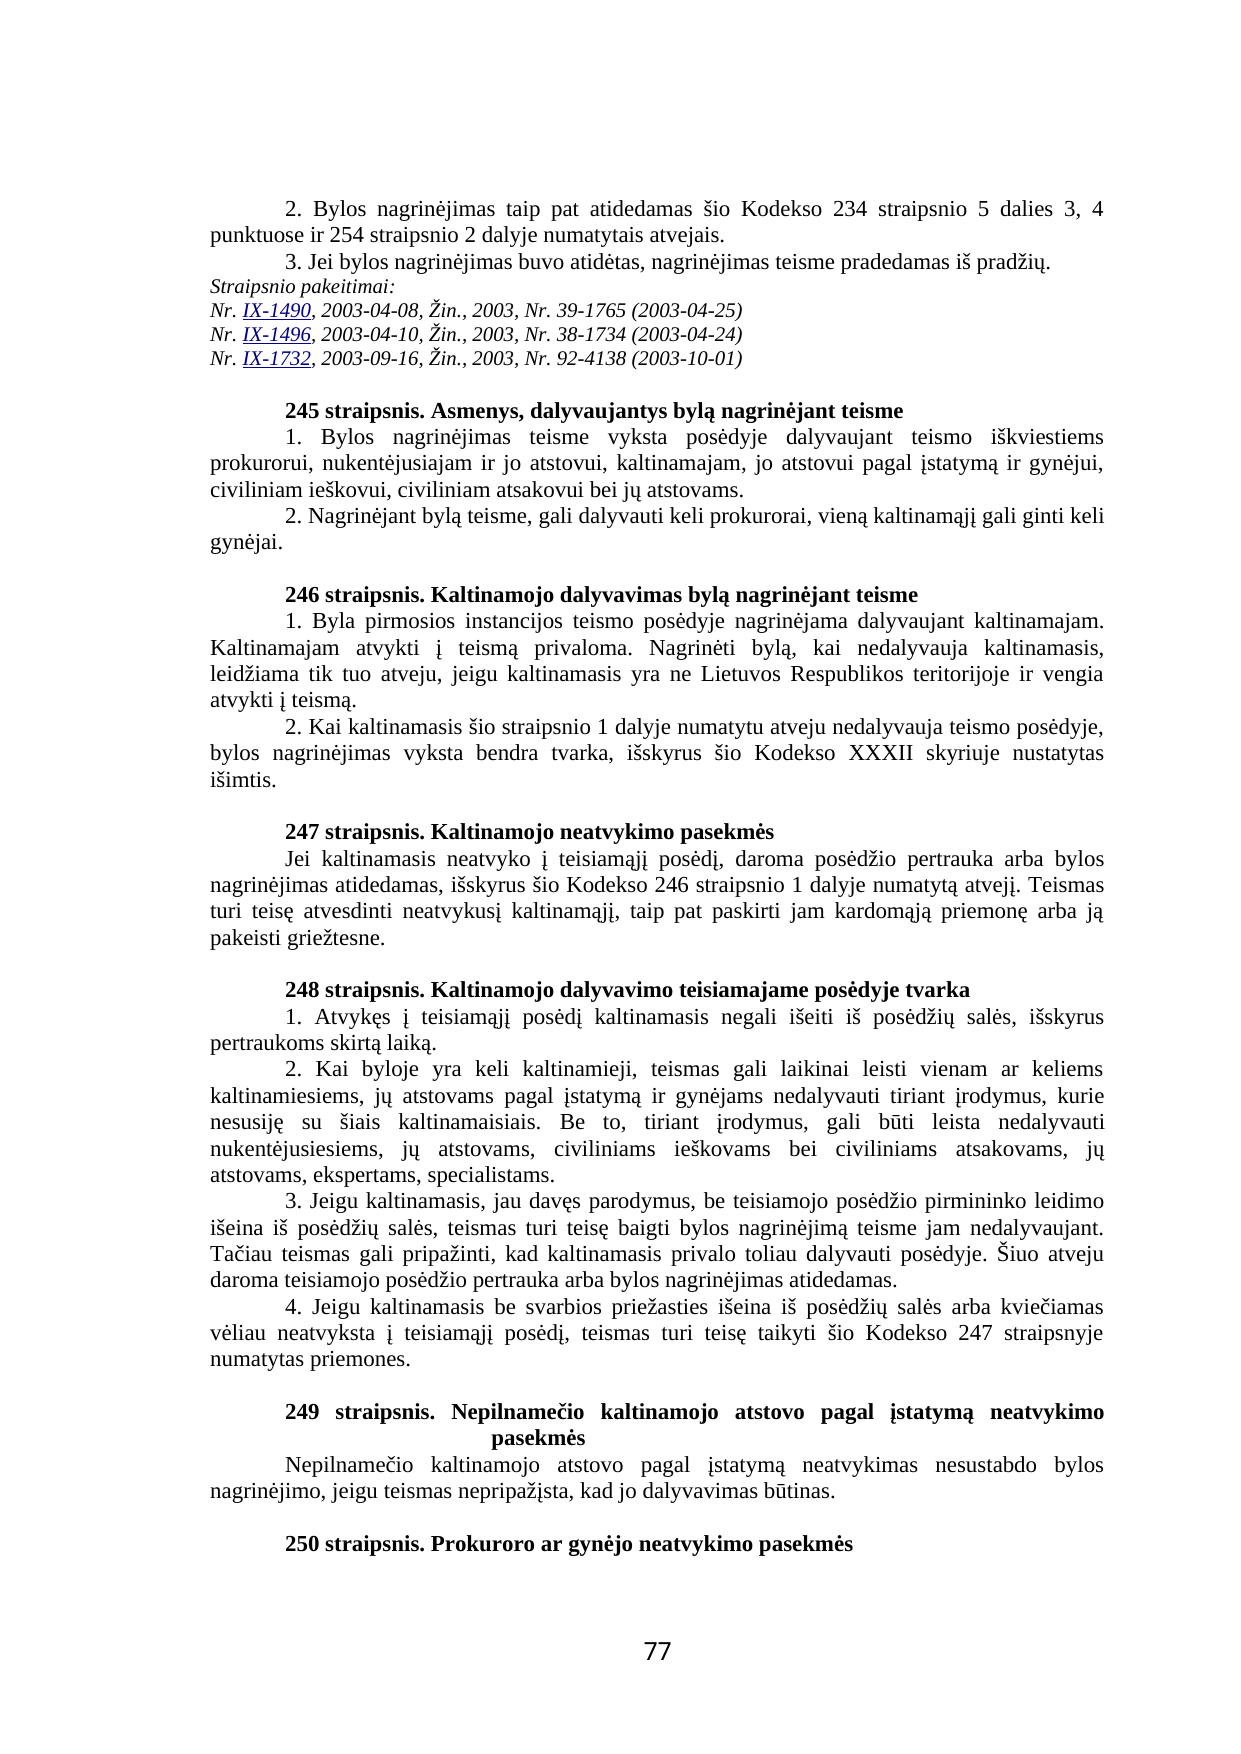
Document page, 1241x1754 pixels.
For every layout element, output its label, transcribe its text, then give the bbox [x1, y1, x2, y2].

text 249 straipsnis. Nepilnamečio kaltinamojo atstovo pagal įstatymą neatvykimo pasekmės [285, 1398, 1106, 1451]
text 2. Bylos nagrinėjimas taip pat atidedamas šio Kodekso 234 straipsnio 5 dalies 3, 4 punktuose ir 254 straipsnio 2 dalyje numatytais atvejais. [210, 195, 1106, 248]
text 1. Bylos nagrinėjimas teisme vyksta posėdyje dalyvaujant teismo iškviestiems prokurorui, nukentėjusiajam ir jo atstovui, kaltinamajam, jo atstovui pagal įstatymą ir gynėjui, civiliniam ieškovui, civiliniam atsakovui bei jų atstovams. [210, 423, 1106, 502]
text 2. Kai kaltinamasis šio straipsnio 1 dalyje numatytu atveju nedalyvauja teismo posėdyje, bylos nagrinėjimas vyksta bendra tvarka, išskyrus šio Kodekso XXXII skyriuje nustatytas išimtis. [210, 713, 1106, 792]
text Nr. IX-1496, 2003-04-10, Žin., 2003, Nr. 38-1734 (2003-04-24) [210, 322, 1106, 346]
text 246 straipsnis. Kaltinamojo dalyvavimas bylą nagrinėjant teisme [210, 581, 1106, 607]
text Straipsnio pakeitimai: [210, 274, 1106, 298]
text 4. Jeigu kaltinamasis be svarbios priežasties išeina iš posėdžių salės arba kviečiamas vėliau neatvyksta į teisiamąjį posėdį, teismas turi teisę taikyti šio Kodekso 247 straipsnyje numatytas priemones. [210, 1293, 1106, 1372]
text 247 straipsnis. Kaltinamojo neatvykimo pasekmės [210, 818, 1106, 845]
text 248 straipsnis. Kaltinamojo dalyvavimo teisiamajame posėdyje tvarka [210, 976, 1106, 1003]
text Nepilnamečio kaltinamojo atstovo pagal įstatymą neatvykimas nesustabdo bylos nagrinėjimo, jeigu teismas nepripažįsta, kad jo dalyvavimas būtinas. [210, 1451, 1106, 1503]
text 2. Kai byloje yra keli kaltinamieji, teismas gali laikinai leisti vienam ar keliems kaltinamiesiems, jų atstovams pagal įstatymą ir gynėjams nedalyvauti tiriant įrodymus, kurie nesusiję su šiais kaltinamaisiais. Be to, tiriant įrodymus, gali būti leista nedalyvauti nukentėjusiesiems, jų atstovams, civiliniams ieškovams bei civiliniams atsakovams, jų atstovams, ekspertams, specialistams. [210, 1056, 1106, 1187]
text 3. Jeigu kaltinamasis, jau davęs parodymus, be teisiamojo posėdžio pirmininko leidimo išeina iš posėdžių salės, teismas turi teisę baigti bylos nagrinėjimą teisme jam nedalyvaujant. Tačiau teismas gali pripažinti, kad kaltinamasis privalo toliau dalyvauti posėdyje. Šiuo atveju daroma teisiamojo posėdžio pertrauka arba bylos nagrinėjimas atidedamas. [210, 1187, 1106, 1293]
text Jei kaltinamasis neatvyko į teisiamąjį posėdį, daroma posėdžio pertrauka arba bylos nagrinėjimas atidedamas, išskyrus šio Kodekso 246 straipsnio 1 dalyje numatytą atvejį. Teismas turi teisę atvesdinti neatvykusį kaltinamąjį, taip pat paskirti jam kardomąją priemonę arba ją pakeisti griežtesne. [210, 845, 1106, 950]
text 250 straipsnis. Prokuroro ar gynėjo neatvykimo pasekmės [210, 1530, 1106, 1556]
text 1. Byla pirmosios instancijos teismo posėdyje nagrinėjama dalyvaujant kaltinamajam. Kaltinamajam atvykti į teismą privaloma. Nagrinėti bylą, kai nedalyvauja kaltinamasis, leidžiama tik tuo atveju, jeigu kaltinamasis yra ne Lietuvos Respublikos teritorijoje ir vengia atvykti į teismą. [210, 607, 1106, 713]
text 2. Nagrinėjant bylą teisme, gali dalyvauti keli prokurorai, vieną kaltinamąjį gali ginti keli gynėjai. [210, 502, 1106, 555]
text Nr. IX-1490, 2003-04-08, Žin., 2003, Nr. 39-1765 (2003-04-25) [210, 298, 1106, 322]
text 245 straipsnis. Asmenys, dalyvaujantys bylą nagrinėjant teisme [210, 397, 1106, 423]
text 3. Jei bylos nagrinėjimas buvo atidėtas, nagrinėjimas teisme pradedamas iš pradžių. [210, 248, 1106, 274]
text Nr. IX-1732, 2003-09-16, Žin., 2003, Nr. 92-4138 (2003-10-01) [210, 346, 1106, 370]
text 1. Atvykęs į teisiamąjį posėdį kaltinamasis negali išeiti iš posėdžių salės, išskyrus pertraukoms skirtą laiką. [210, 1003, 1106, 1056]
